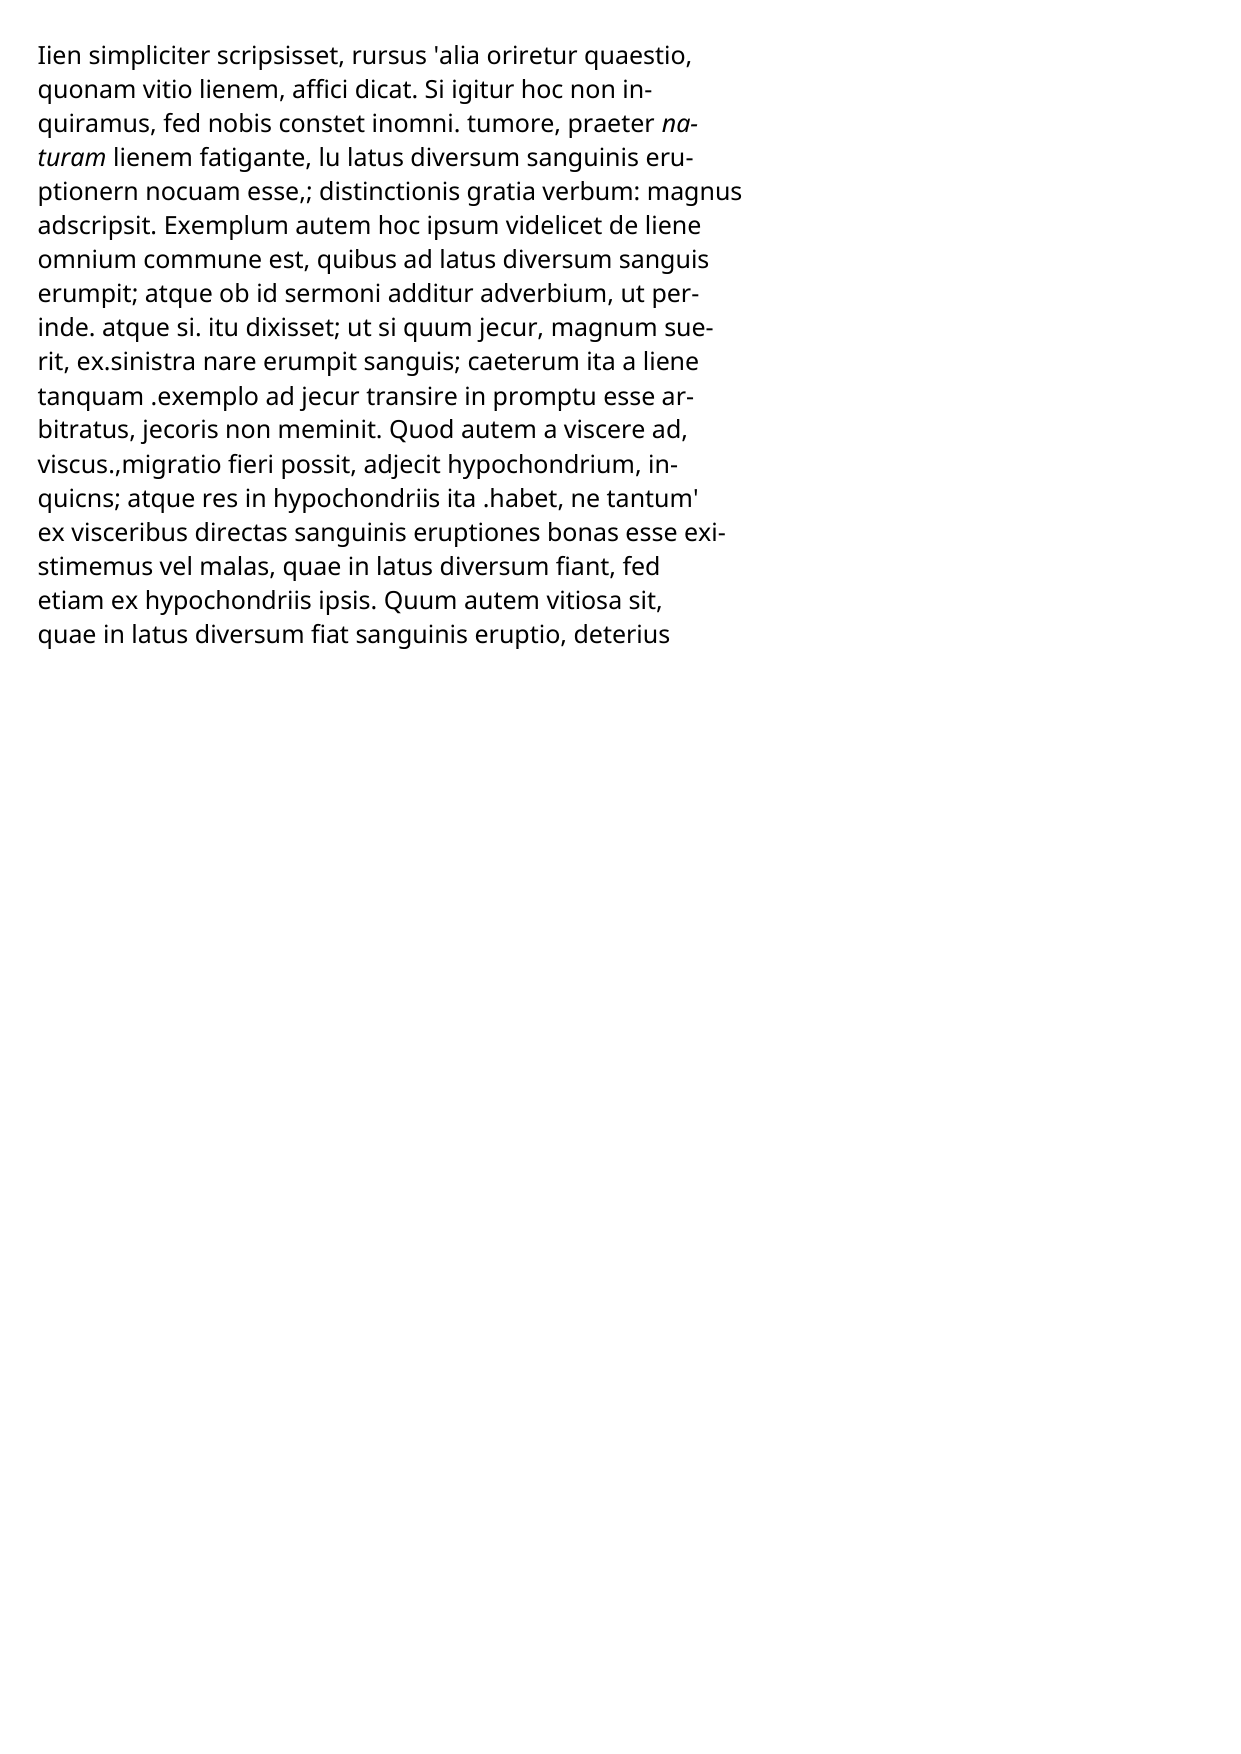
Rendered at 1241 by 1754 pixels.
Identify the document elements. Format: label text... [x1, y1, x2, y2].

text Iien simpliciter scripsisset, rursus 'alia oriretur quaestio, quonam vitio lienem, affici dicat. Si igitur hoc non in- quiramus, fed nobis constet inomni. tumore, praeter na- turam lienem fatigante, lu latus diversum sanguinis eru- ptionern nocuam esse,; distinctionis gratia verbum: magnus adscripsit. Exemplum autem hoc ipsum videlicet de liene omnium commune est, quibus ad latus diversum sanguis erumpit; atque ob id sermoni additur adverbium, ut per- inde. atque si. itu dixisset; ut si quum jecur, magnum sue- rit, ex.sinistra nare erumpit sanguis; caeterum ita a liene tanquam .exemplo ad jecur transire in promptu esse ar- bitratus, jecoris non meminit. Quod autem a viscere ad, viscus.,migratio fieri possit, adjecit hypochondrium, in- quicns; atque res in hypochondriis ita .habet, ne tantum' ex visceribus directas sanguinis eruptiones bonas esse exi- stimemus vel malas, quae in latus diversum fiant, fed etiam ex hypochondriis ipsis. Quum autem vitiosa sit, quae in latus diversum fiat sanguinis eruptio, deterius [37, 37, 1203, 651]
